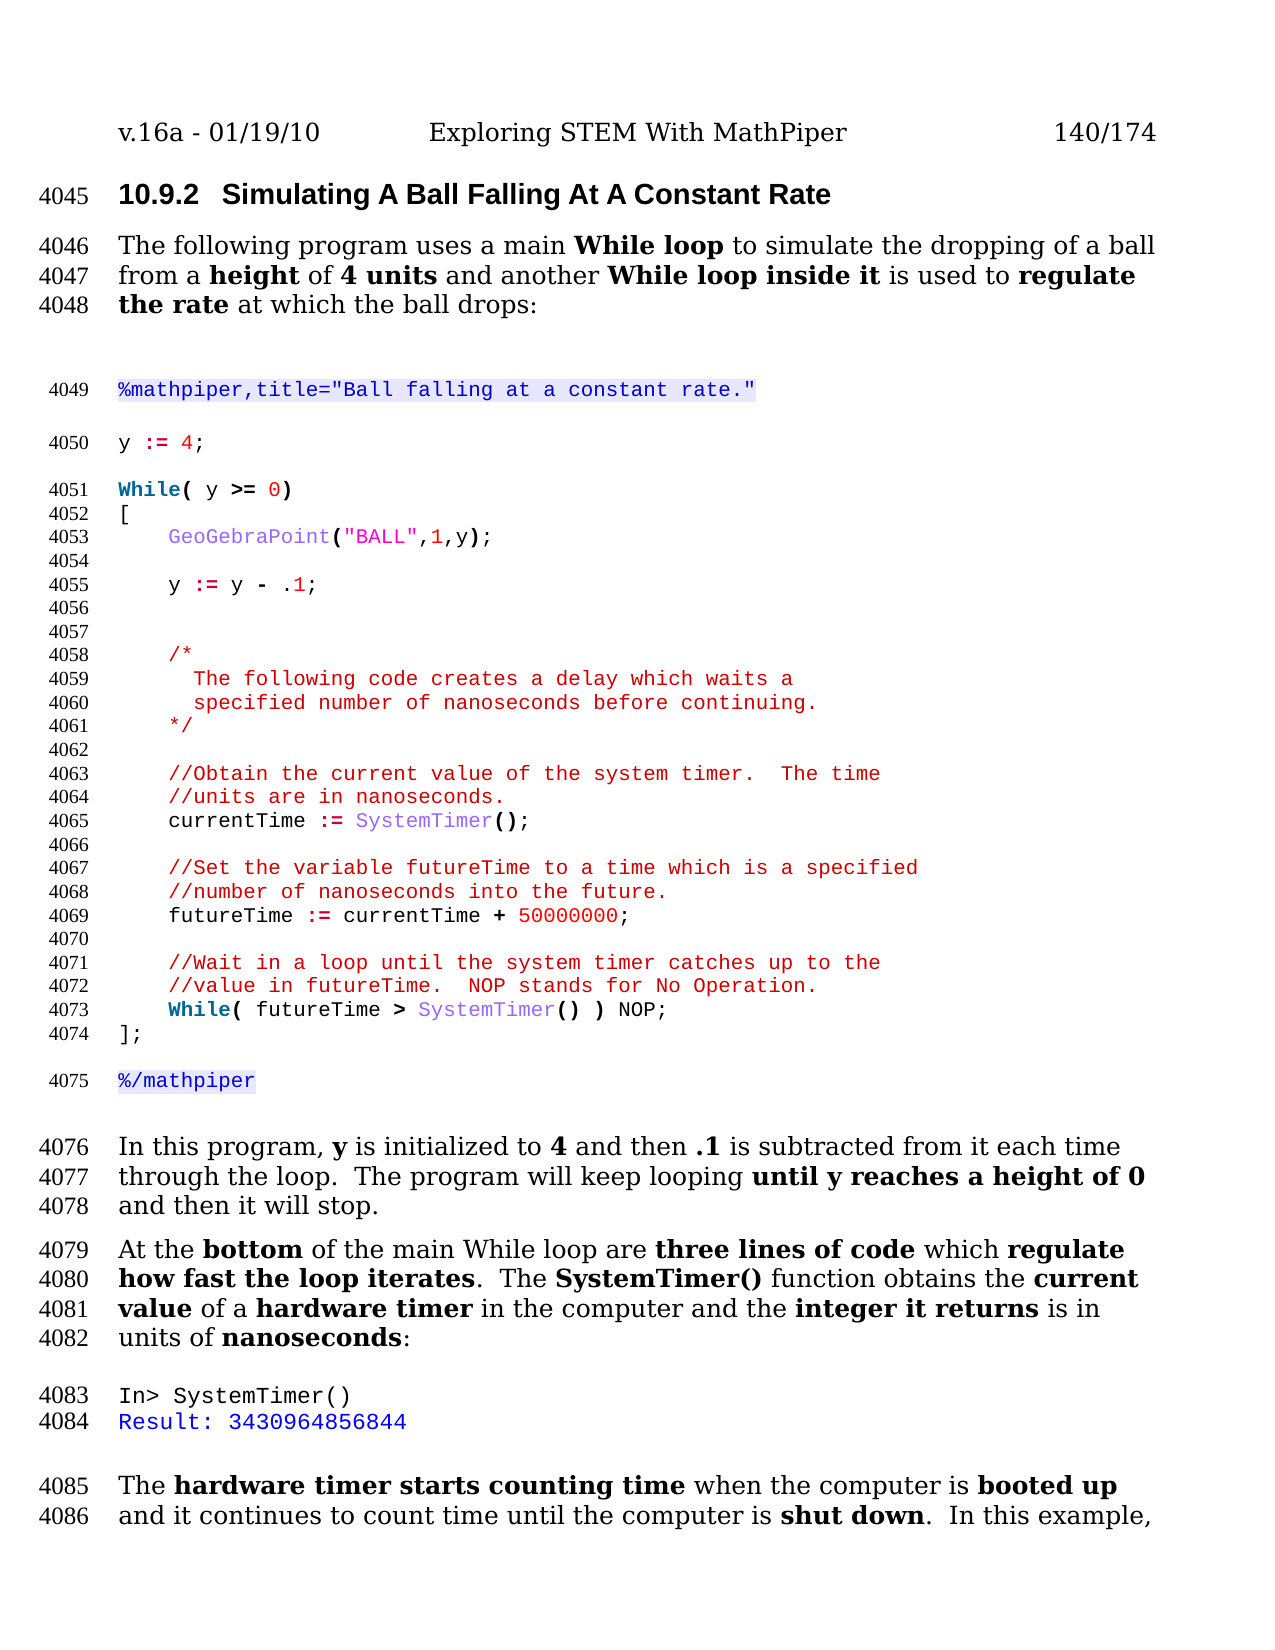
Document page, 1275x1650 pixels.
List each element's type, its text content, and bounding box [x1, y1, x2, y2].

text //number of nanoseconds into the future. [118, 881, 1157, 904]
text y := y - .1; [118, 573, 1157, 597]
text */ [118, 715, 1157, 739]
text At the bottom of the main While loop are three lines of code which regulate how fast the loop iterates. The SystemTimer() function obtains the current value of a hardware timer in the computer and the integer it returns is in units of nanoseconds: [118, 1235, 1157, 1353]
text GeoGebraPoint("BALL",1,y); [118, 526, 1157, 550]
text [ [118, 503, 1157, 526]
text %mathpiper,title="Ball falling at a constant rate." [118, 378, 1157, 402]
text In> SystemTimer() [118, 1384, 1157, 1411]
text futureTime := currentTime + 50000000; [118, 904, 1157, 928]
text ]; [118, 1023, 1157, 1046]
text currentTime := SystemTimer(); [118, 810, 1157, 834]
text The hardware timer starts counting time when the computer is booted up and it continues to count time until the computer is shut down. In this example, [118, 1471, 1157, 1530]
text //units are in nanoseconds. [118, 786, 1157, 810]
text //Set the variable futureTime to a time which is a specified [118, 857, 1157, 881]
text The following program uses a main While loop to simulate the dropping of a ball from a height of 4 units and another While loop inside it is used to regulate the rate at which the ball drops: [118, 231, 1157, 319]
text //value in futureTime. NOP stands for No Operation. [118, 976, 1157, 999]
text y := 4; [118, 432, 1157, 455]
text While( y >= 0) [118, 479, 1157, 503]
text Result: 3430964856844 [118, 1411, 1157, 1436]
text The following code creates a delay which waits a [118, 668, 1157, 692]
text While( futureTime > SystemTimer() ) NOP; [118, 999, 1157, 1023]
text //Obtain the current value of the system timer. The time [118, 763, 1157, 786]
subtitle Simulating A Ball Falling At A Constant Rate [118, 177, 1157, 210]
text %/mathpiper [118, 1070, 1157, 1094]
text //Wait in a loop until the system timer catches up to the [118, 952, 1157, 976]
text In this program, y is initialized to 4 and then .1 is subtracted from it each time through the loop. The program will keep looping until y reaches a height of 0 and then it will stop. [118, 1132, 1157, 1220]
text /* [118, 644, 1157, 668]
text specified number of nanoseconds before continuing. [118, 692, 1157, 715]
